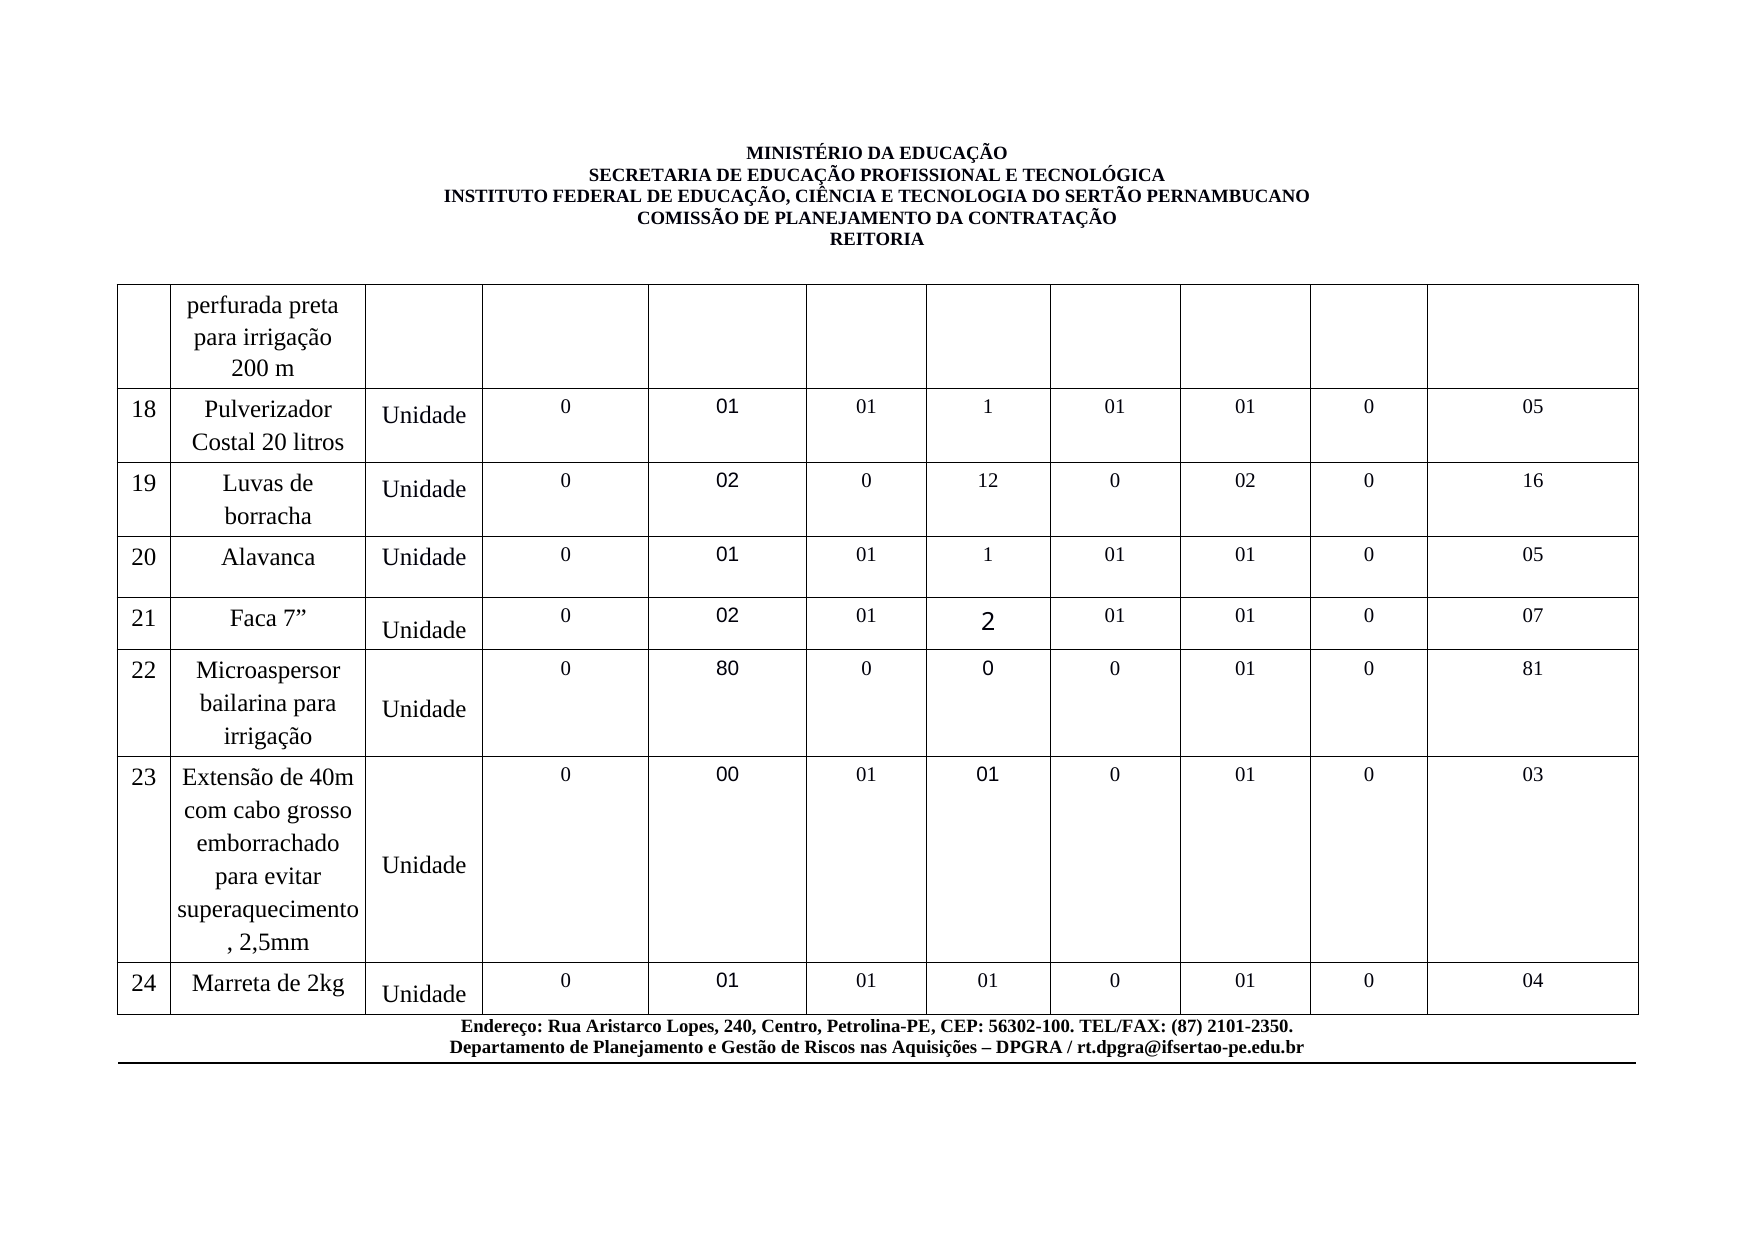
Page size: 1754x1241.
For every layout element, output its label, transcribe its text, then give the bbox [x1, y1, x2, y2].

table_cell 0 [1311, 650, 1427, 756]
table_cell 07 [1428, 598, 1638, 649]
table_cell 0 [1311, 537, 1427, 597]
table_cell 01 [1181, 537, 1310, 597]
table_cell 0 [1051, 757, 1180, 962]
table_cell 0 [1311, 757, 1427, 962]
table_cell 0 [483, 963, 648, 1014]
table_cell 0 [1311, 389, 1427, 462]
table_cell 05 [1428, 389, 1638, 462]
table_cell 12 [927, 463, 1050, 536]
table_cell 0 [483, 389, 648, 462]
table_cell 01 [1181, 963, 1310, 1014]
table_cell 01 [1181, 598, 1310, 649]
table_cell 0 [807, 463, 926, 536]
table_cell [1311, 285, 1427, 388]
table_cell 1 [927, 389, 1050, 462]
table_cell [118, 285, 170, 388]
table_cell 22 [118, 650, 170, 756]
table_cell 01 [1051, 598, 1180, 649]
table_cell 01 [807, 537, 926, 597]
table_cell 01 [807, 389, 926, 462]
table_cell 0 [483, 650, 648, 756]
table_cell 0 [1311, 963, 1427, 1014]
table_cell [927, 285, 1050, 388]
table_cell [1428, 285, 1638, 388]
table_cell 0 [927, 650, 1050, 756]
table_cell 0 [483, 537, 648, 597]
table_cell Unidade [366, 598, 482, 649]
table_cell 01 [1181, 757, 1310, 962]
table_cell [649, 285, 806, 388]
table_cell 01 [927, 757, 1050, 962]
table_cell Faca 7” [171, 598, 365, 649]
table_cell 02 [649, 598, 806, 649]
table_cell 0 [1311, 598, 1427, 649]
table_cell [1051, 285, 1180, 388]
table_cell 0 [1051, 463, 1180, 536]
table_cell 0 [483, 757, 648, 962]
table_cell 01 [807, 598, 926, 649]
table_cell 24 [118, 963, 170, 1014]
table_cell 18 [118, 389, 170, 462]
table_cell Unidade [366, 757, 482, 962]
table_cell [807, 285, 926, 388]
table_cell 0 [807, 650, 926, 756]
table_cell Unidade [366, 389, 482, 462]
table_cell Luvas de borracha [171, 463, 365, 536]
table_cell 01 [927, 963, 1050, 1014]
table_cell 16 [1428, 463, 1638, 536]
table_cell 05 [1428, 537, 1638, 597]
table_cell Unidade [366, 963, 482, 1014]
table_cell 01 [1051, 389, 1180, 462]
table_cell 01 [1181, 389, 1310, 462]
table_cell Extensão de 40m com cabo grosso emborrachado para evitar superaquecimento, 2,5mm [171, 757, 365, 962]
table_cell 04 [1428, 963, 1638, 1014]
table_cell 01 [1181, 650, 1310, 756]
table_cell 0 [1311, 463, 1427, 536]
table_cell 19 [118, 463, 170, 536]
table_cell 21 [118, 598, 170, 649]
table_cell Microaspersor bailarina para irrigação [171, 650, 365, 756]
table_cell Unidade [366, 537, 482, 597]
table_cell [483, 285, 648, 388]
table_cell Pulverizador Costal 20 litros [171, 389, 365, 462]
table_cell Unidade [366, 463, 482, 536]
table_cell 1 [927, 537, 1050, 597]
table_cell Alavanca [171, 537, 365, 597]
table_cell 2 [927, 598, 1050, 649]
table_cell 03 [1428, 757, 1638, 962]
table_cell 01 [649, 963, 806, 1014]
table_cell 80 [649, 650, 806, 756]
table_cell 02 [649, 463, 806, 536]
table_cell 0 [1051, 650, 1180, 756]
table_cell 0 [483, 463, 648, 536]
table_cell 0 [1051, 963, 1180, 1014]
table_cell [1181, 285, 1310, 388]
table_cell Unidade [366, 650, 482, 756]
table_cell Marreta de 2kg [171, 963, 365, 1014]
table_cell 01 [649, 389, 806, 462]
table_cell 00 [649, 757, 806, 962]
table_cell 02 [1181, 463, 1310, 536]
table_cell 01 [807, 757, 926, 962]
table_cell 01 [807, 963, 926, 1014]
table_cell 81 [1428, 650, 1638, 756]
table_cell 20 [118, 537, 170, 597]
table_cell 0 [483, 598, 648, 649]
table_cell [366, 285, 482, 388]
table_cell 01 [1051, 537, 1180, 597]
table_cell 01 [649, 537, 806, 597]
table_cell 23 [118, 757, 170, 962]
table_cell perfurada preta para irrigação 200 m [171, 285, 365, 388]
